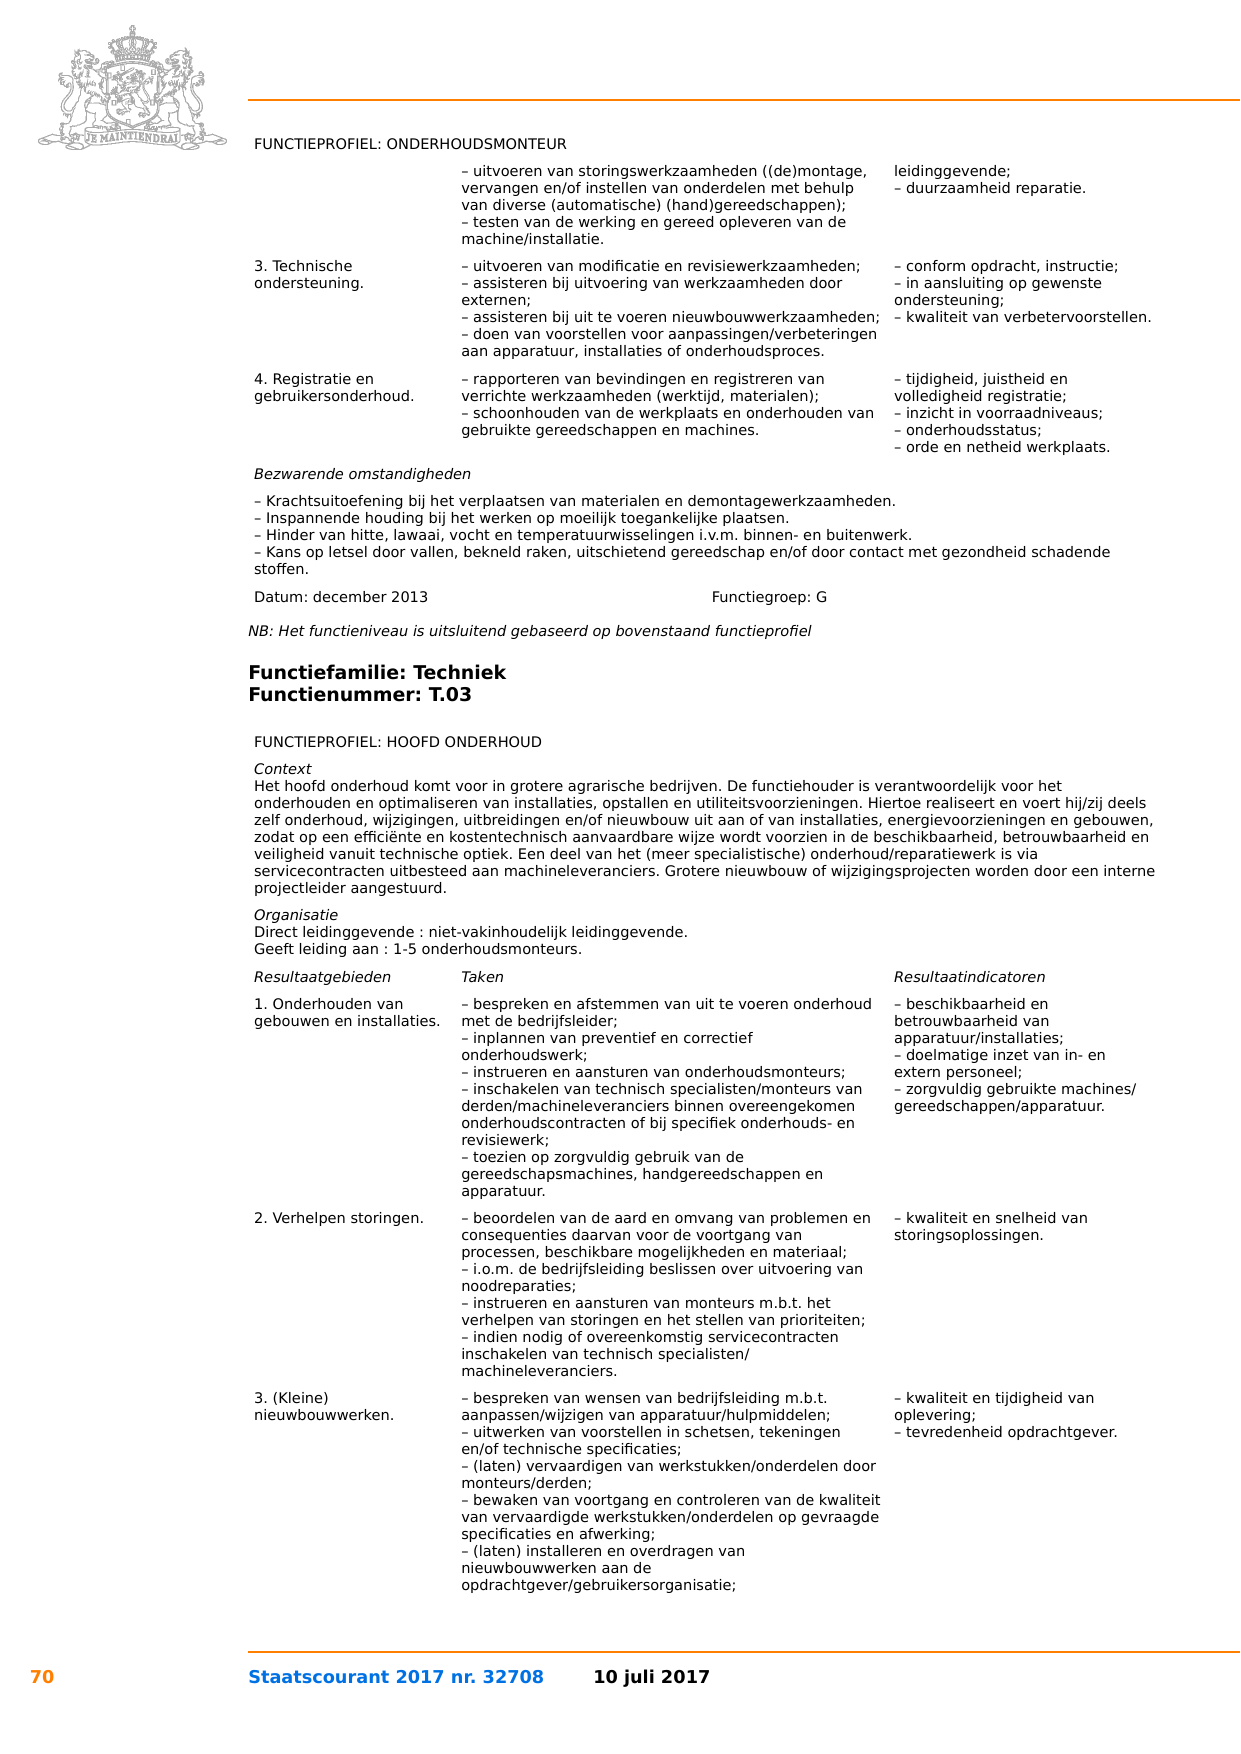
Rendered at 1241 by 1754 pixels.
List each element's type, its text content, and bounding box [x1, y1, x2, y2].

table_cell – kwaliteit en tijdigheid van oplevering; – tevredenheid opdrachtgever. [889, 1386, 1163, 1599]
table_cell – beoordelen van de aard en omvang van problemen en consequenties daarvan voor de voortgang van processen, beschikbare mogelijkheden en materiaal; – i.o.m. de bedrijfsleiding beslissen over uitvoering van noodreparaties; – instrueren en aansturen van monteurs m.b.t. het verhelpen van storingen en het stellen van prioriteiten; – indien nodig of overeenkomstig servicecontracten inschakelen van technisch specialisten/ machineleveranciers. [456, 1205, 888, 1384]
table_cell Organisatie Direct leidinggevende : niet-vakinhoudelijk leidinggevende. Geeft leiding aan : 1-5 onderhoudsmonteurs. [249, 903, 1163, 963]
table_cell – bespreken van wensen van bedrijfsleiding m.b.t. aanpassen/wijzigen van apparatuur/hulpmiddelen; – uitwerken van voorstellen in schetsen, tekeningen en/of technische specificaties; – (laten) vervaardigen van werkstukken/onderdelen door monteurs/derden; – bewaken van voortgang en controleren van de kwaliteit van vervaardigde werkstukken/onderdelen op gevraagde specificaties en afwerking; – (laten) installeren en overdragen van nieuwbouwwerken aan de opdrachtgever/gebruikersorganisatie; [456, 1386, 888, 1599]
table_cell 3. Technische ondersteuning. [249, 254, 454, 365]
table_cell leidinggevende; – duurzaamheid reparatie. [889, 158, 1163, 253]
table_cell Context Het hoofd onderhoud komt voor in grotere agrarische bedrijven. De functiehouder is verantwoordelijk voor het onderhouden en optimaliseren van installaties, opstallen en utiliteitsvoorzieningen. Hiertoe realiseert en voert hij/zij deels zelf onderhoud, wijzigingen, uitbreidingen en/of nieuwbouw uit aan of van installaties, energievoorzieningen en gebouwen, zodat op een efficiënte en kostentechnisch aanvaardbare wijze wordt voorzien in de beschikbaarheid, betrouwbaarheid en veiligheid vanuit technische optiek. Een deel van het (meer specialistische) onderhoud/reparatiewerk is via servicecontracten uitbesteed aan machineleveranciers. Grotere nieuwbouw of wijzigingsprojecten worden door een interne projectleider aangestuurd. [249, 756, 1163, 901]
table_cell 3. (Kleine) nieuwbouwwerken. [249, 1386, 454, 1599]
table_cell 1. Onderhouden van gebouwen en installaties. [249, 991, 454, 1204]
table_cell Resultaatgebieden [249, 964, 454, 990]
table_cell – Krachtsuitoefening bij het verplaatsen van materialen en demontagewerkzaamheden. – Inspannende houding bij het werken op moeilijk toegankelijke plaatsen. – Hinder van hitte, lawaai, vocht en temperatuurwisselingen i.v.m. binnen- en buitenwerk. – Kans op letsel door vallen, bekneld raken, uitschietend gereedschap en/of door contact met gezondheid schadende stoffen. [249, 489, 1163, 583]
table_cell – conform opdracht, instructie; – in aansluiting op gewenste ondersteuning; – kwaliteit van verbetervoorstellen. [889, 254, 1163, 365]
table_cell Resultaatindicatoren [889, 964, 1163, 990]
table_cell Bezwarende omstandigheden [249, 461, 1163, 488]
table_cell [249, 158, 454, 253]
table_cell Functiegroep: G [706, 584, 1163, 610]
table_cell Datum: december 2013 [249, 584, 705, 610]
table_cell 2. Verhelpen storingen. [249, 1205, 454, 1384]
table_cell NB: Het functieniveau is uitsluitend gebaseerd op bovenstaand functieprofiel [248, 611, 1163, 640]
table_cell – tijdigheid, juistheid en volledigheid registratie; – inzicht in voorraadniveaus; – onderhoudsstatus; – orde en netheid werkplaats. [889, 366, 1163, 460]
table_cell – uitvoeren van modificatie en revisiewerkzaamheden; – assisteren bij uitvoering van werkzaamheden door externen; – assisteren bij uit te voeren nieuwbouwwerkzaamheden; – doen van voorstellen voor aanpassingen/verbeteringen aan apparatuur, installaties of onderhoudsproces. [456, 254, 888, 365]
table_cell Taken [456, 964, 888, 990]
text Functienummer: T.03 [248, 684, 1163, 706]
table_header FUNCTIEPROFIEL: HOOFD ONDERHOUD [249, 729, 1163, 755]
picture [38, 25, 227, 150]
table_cell – rapporteren van bevindingen en registreren van verrichte werkzaamheden (werktijd, materialen); – schoonhouden van de werkplaats en onderhouden van gebruikte gereedschappen en machines. [456, 366, 888, 460]
table_header FUNCTIEPROFIEL: ONDERHOUDSMONTEUR [249, 131, 1163, 157]
table_cell 4. Registratie en gebruikersonderhoud. [249, 366, 454, 460]
table_cell – beschikbaarheid en betrouwbaarheid van apparatuur/installaties; – doelmatige inzet van in- en extern personeel; – zorgvuldig gebruikte machines/ gereedschappen/apparatuur. [889, 991, 1163, 1204]
table_cell – kwaliteit en snelheid van storingsoplossingen. [889, 1205, 1163, 1384]
table_cell – bespreken en afstemmen van uit te voeren onderhoud met de bedrijfsleider; – inplannen van preventief en correctief onderhoudswerk; – instrueren en aansturen van onderhoudsmonteurs; – inschakelen van technisch specialisten/monteurs van derden/machineleveranciers binnen overeengekomen onderhoudscontracten of bij specifiek onderhouds- en revisiewerk; – toezien op zorgvuldig gebruik van de gereedschapsmachines, handgereedschappen en apparatuur. [456, 991, 888, 1204]
table_cell – uitvoeren van storingswerkzaamheden ((de)montage, vervangen en/of instellen van onderdelen met behulp van diverse (automatische) (hand)gereedschappen); – testen van de werking en gereed opleveren van de machine/installatie. [456, 158, 888, 253]
text Functiefamilie: Techniek [248, 662, 1163, 684]
